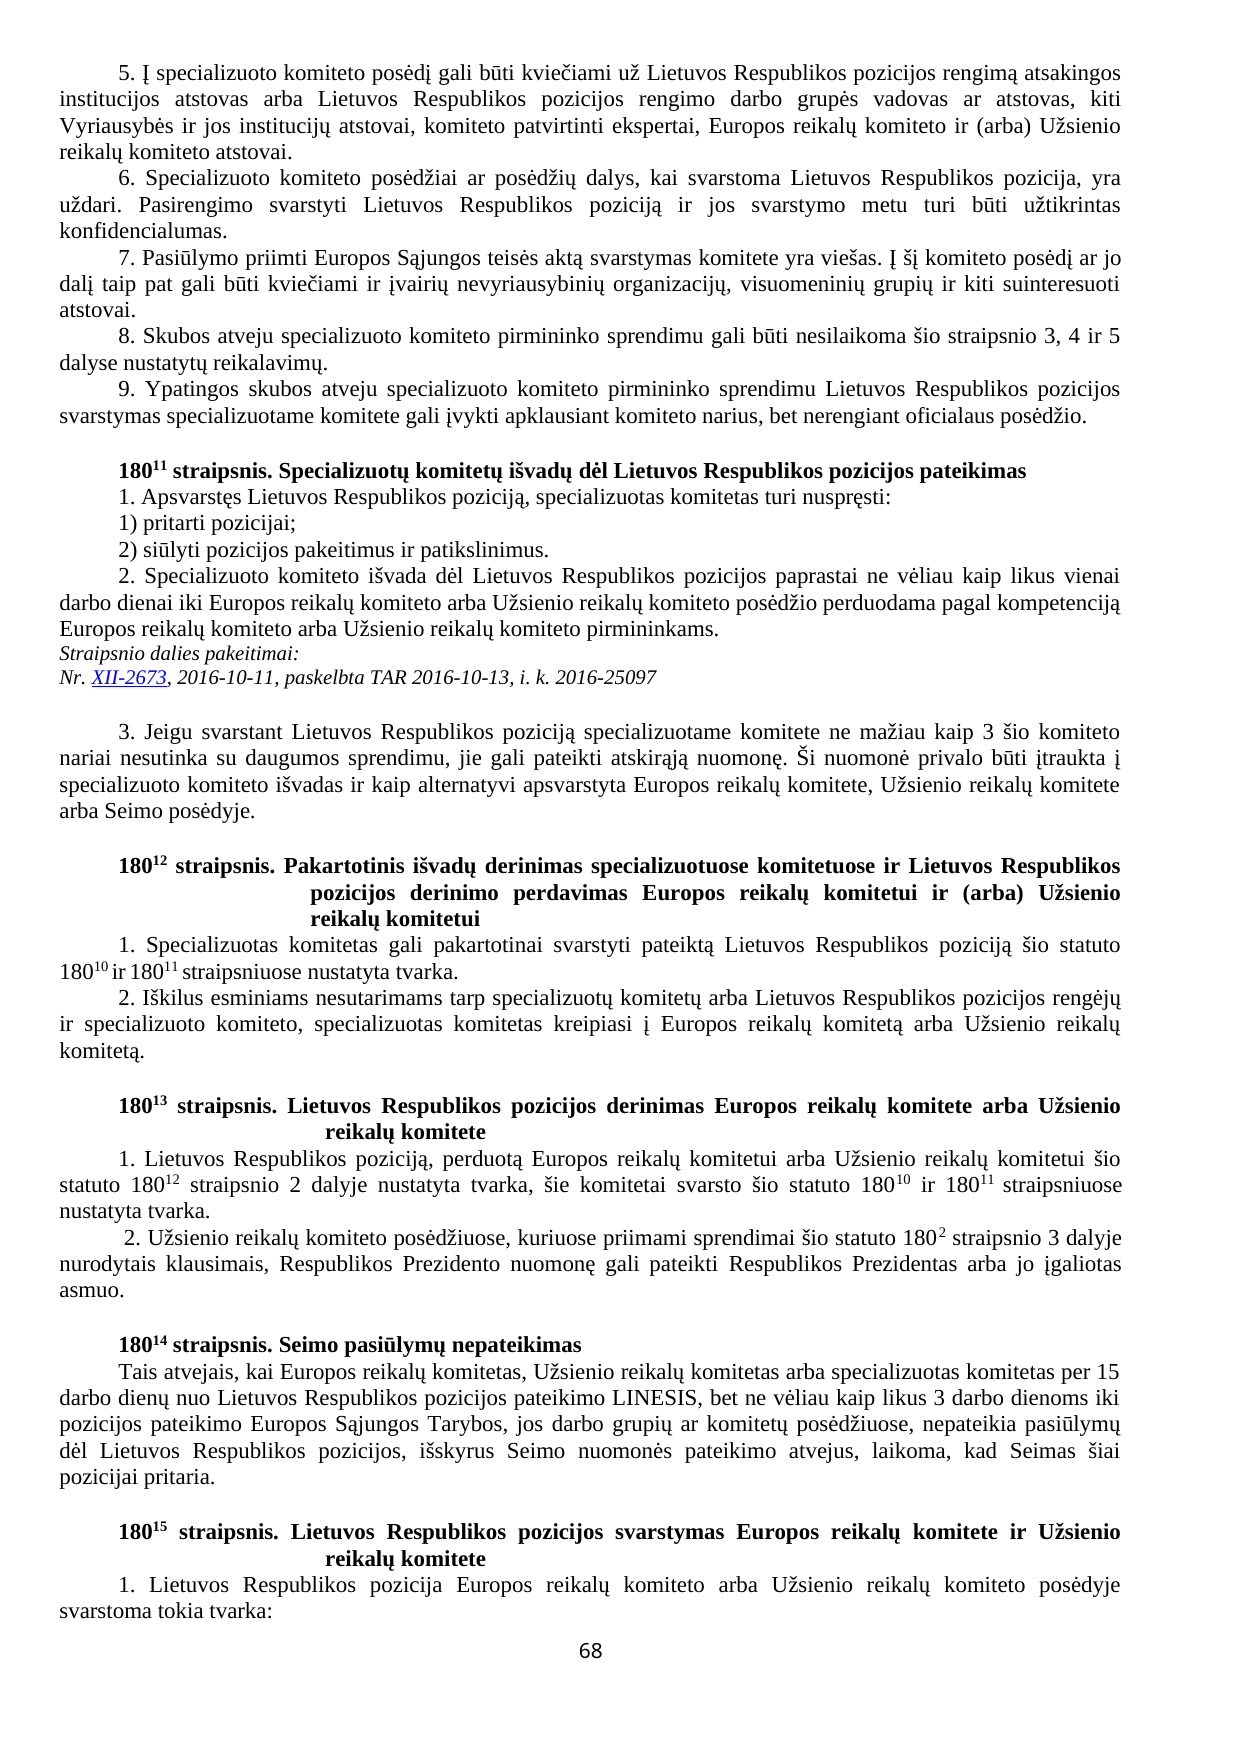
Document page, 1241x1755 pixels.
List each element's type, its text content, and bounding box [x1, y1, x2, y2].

text 2. Specializuoto komiteto išvada dėl Lietuvos Respublikos pozicijos paprastai ne vėliau kaip likus vienai darbo dienai iki Europos reikalų komiteto arba Užsienio reikalų komiteto posėdžio perduodama pagal kompetenciją Europos reikalų komiteto arba Užsienio reikalų komiteto pirmininkams. [59, 562, 1122, 641]
text Straipsnio dalies pakeitimai: [59, 641, 1122, 665]
text 8. Skubos atveju specializuoto komiteto pirmininko sprendimu gali būti nesilaikoma šio straipsnio 3, 4 ir 5 dalyse nustatytų reikalavimų. [59, 323, 1122, 375]
text 18011 straipsnis. Specializuotų komitetų išvadų dėl Lietuvos Respublikos pozicijos pateikimas [118, 457, 1122, 483]
text 1. Lietuvos Respublikos pozicija Europos reikalų komiteto arba Užsienio reikalų komiteto posėdyje svarstoma tokia tvarka: [59, 1571, 1122, 1624]
text 9. Ypatingos skubos atveju specializuoto komiteto pirmininko sprendimu Lietuvos Respublikos pozicijos svarstymas specializuotame komitete gali įvykti apklausiant komiteto narius, bet nerengiant oficialaus posėdžio. [59, 375, 1122, 428]
text Nr. XII-2673, 2016-10-11, paskelbta TAR 2016-10-13, i. k. 2016-25097 [59, 665, 1122, 689]
text 7. Pasiūlymo priimti Europos Sąjungos teisės aktą svarstymas komitete yra viešas. Į šį komiteto posėdį ar jo dalį taip pat gali būti kviečiami ir įvairių nevyriausybinių organizacijų, visuomeninių grupių ir kiti suinteresuoti atstovai. [59, 243, 1122, 323]
text 2. Iškilus esminiams nesutarimams tarp specializuotų komitetų arba Lietuvos Respublikos pozicijos rengėjų ir specializuoto komiteto, specializuotas komitetas kreipiasi į Europos reikalų komitetą arba Užsienio reikalų komitetą. [59, 984, 1122, 1063]
text 18012 straipsnis. Pakartotinis išvadų derinimas specializuotuose komitetuose ir Lietuvos Respublikos pozicijos derinimo perdavimas Europos reikalų komitetui ir (arba) Užsienio reikalų komitetui [118, 852, 1122, 931]
text 1) pritarti pozicijai; [59, 509, 1122, 536]
text 18015 straipsnis. Lietuvos Respublikos pozicijos svarstymas Europos reikalų komitete ir Užsienio reikalų komitete [118, 1518, 1122, 1571]
text 1. Apsvarstęs Lietuvos Respublikos poziciją, specializuotas komitetas turi nuspręsti: [59, 483, 1122, 509]
text 3. Jeigu svarstant Lietuvos Respublikos poziciją specializuotame komitete ne mažiau kaip 3 šio komiteto nariai nesutinka su daugumos sprendimu, jie gali pateikti atskirąją nuomonę. Ši nuomonė privalo būti įtraukta į specializuoto komiteto išvadas ir kaip alternatyvi apsvarstyta Europos reikalų komitete, Užsienio reikalų komitete arba Seimo posėdyje. [59, 718, 1122, 823]
text Tais atvejais, kai Europos reikalų komitetas, Užsienio reikalų komitetas arba specializuotas komitetas per 15 darbo dienų nuo Lietuvos Respublikos pozicijos pateikimo LINESIS, bet ne vėliau kaip likus 3 darbo dienoms iki pozicijos pateikimo Europos Sąjungos Tarybos, jos darbo grupių ar komitetų posėdžiuose, nepateikia pasiūlymų dėl Lietuvos Respublikos pozicijos, išskyrus Seimo nuomonės pateikimo atvejus, laikoma, kad Seimas šiai pozicijai pritaria. [59, 1358, 1122, 1489]
text 5. Į specializuoto komiteto posėdį gali būti kviečiami už Lietuvos Respublikos pozicijos rengimą atsakingos institucijos atstovas arba Lietuvos Respublikos pozicijos rengimo darbo grupės vadovas ar atstovas, kiti Vyriausybės ir jos institucijų atstovai, komiteto patvirtinti ekspertai, Europos reikalų komiteto ir (arba) Užsienio reikalų komiteto atstovai. [59, 59, 1122, 164]
text 2) siūlyti pozicijos pakeitimus ir patikslinimus. [59, 536, 1122, 562]
text 1. Specializuotas komitetas gali pakartotinai svarstyti pateiktą Lietuvos Respublikos poziciją šio statuto 18010 ir 18011 straipsniuose nustatyta tvarka. [59, 931, 1122, 984]
text 6. Specializuoto komiteto posėdžiai ar posėdžių dalys, kai svarstoma Lietuvos Respublikos pozicija, yra uždari. Pasirengimo svarstyti Lietuvos Respublikos poziciją ir jos svarstymo metu turi būti užtikrintas konfidencialumas. [59, 164, 1122, 243]
text 2. Užsienio reikalų komiteto posėdžiuose, kuriuose priimami sprendimai šio statuto 1802 straipsnio 3 dalyje nurodytais klausimais, Respublikos Prezidento nuomonę gali pateikti Respublikos Prezidentas arba jo įgaliotas asmuo. [59, 1224, 1122, 1303]
text 1. Lietuvos Respublikos poziciją, perduotą Europos reikalų komitetui arba Užsienio reikalų komitetui šio statuto 18012 straipsnio 2 dalyje nustatyta tvarka, šie komitetai svarsto šio statuto 18010 ir 18011 straipsniuose nustatyta tvarka. [59, 1144, 1122, 1224]
text 18013 straipsnis. Lietuvos Respublikos pozicijos derinimas Europos reikalų komitete arba Užsienio reikalų komitete [118, 1092, 1122, 1144]
text 18014 straipsnis. Seimo pasiūlymų nepateikimas [59, 1331, 1122, 1358]
